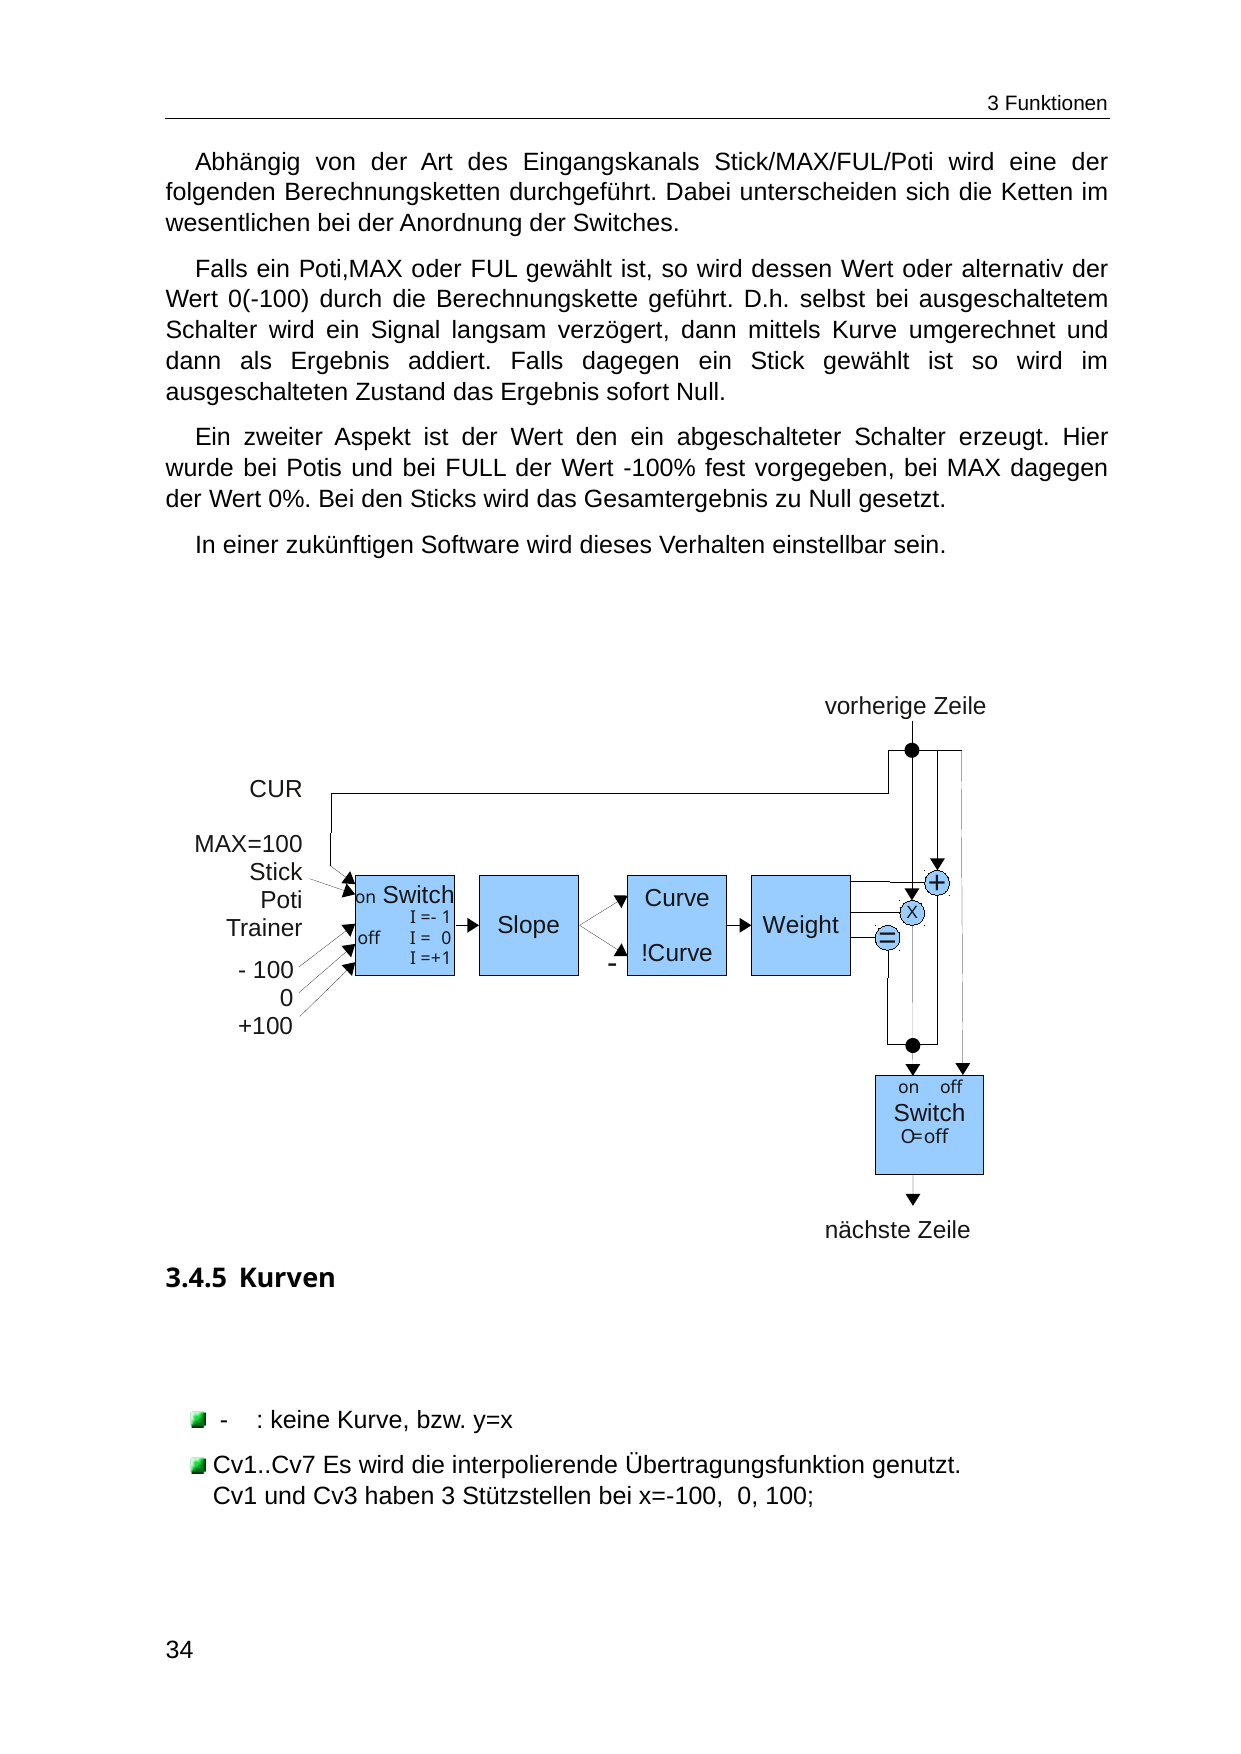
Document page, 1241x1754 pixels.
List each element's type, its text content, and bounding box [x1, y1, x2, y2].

text In einer zukünftigen Software wird dieses Verhalten einstellbar sein. [165, 531, 1110, 558]
text Falls ein Poti,MAX oder FUL gewählt ist, so wird dessen Wert oder alternativ der Wert 0(-100) durch die Berechnungskette geführt. D.h. selbst bei ausgeschaltetem Schalter wird ein Signal langsam verzögert, dann mittels Kurve umgerechnet und dann als Ergebnis addiert. Falls dagegen ein Stick gewählt ist so wird im ausgeschalteten Zustand das Ergebnis sofort Null. [165, 255, 1110, 406]
list - : keine Kurve, bzw. y=x [189, 1406, 1110, 1434]
text Abhängig von der Art des Eingangskanals Stick/MAX/FUL/Poti wird eine der folgenden Berechnungsketten durchgeführt. Dabei unterscheiden sich die Ketten im wesentlichen bei der Anordnung der Switches. [165, 147, 1110, 237]
text Ein zweiter Aspekt ist der Wert den ein abgeschalteter Schalter erzeugt. Hier wurde bei Potis und bei FULL der Wert -100% fest vorgegeben, bei MAX dagegen der Wert 0%. Bei den Sticks wird das Gesamtergebnis zu Null gesetzt. [165, 423, 1110, 513]
picture [190, 1411, 206, 1428]
list Cv1..Cv7 Es wird die interpolierende Übertragungsfunktion genutzt. Cv1 und Cv3 haben 3 Stützstellen bei x=-100, 0, 100; [189, 1451, 1110, 1510]
subtitle Kurven [165, 698, 1110, 1296]
picture [190, 1457, 206, 1474]
